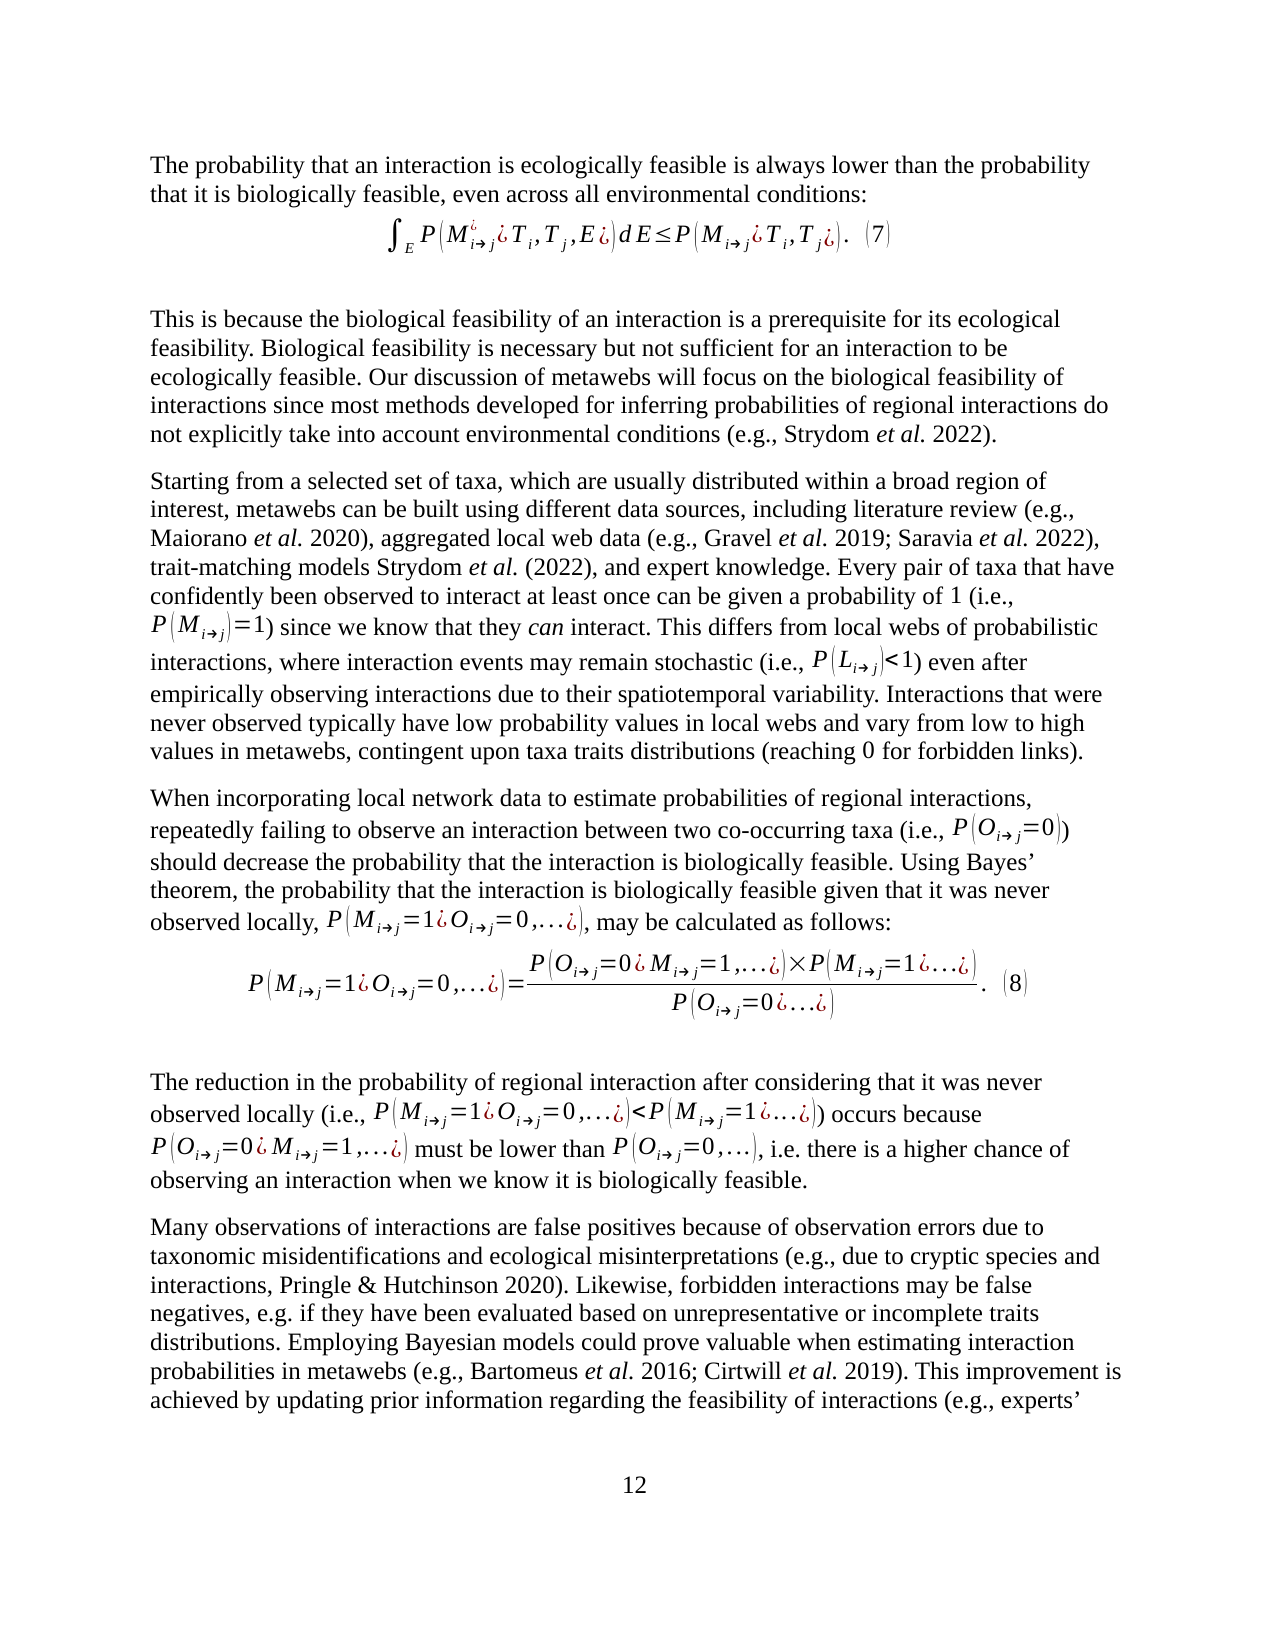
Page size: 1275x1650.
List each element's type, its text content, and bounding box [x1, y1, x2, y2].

text The reduction in the probability of regional interaction after considering that it was never observed locally (i.e., ) occurs because must be lower than , i.e. there is a higher chance of observing an interaction when we know it is biologically feasible. [150, 1067, 1125, 1194]
text Starting from a selected set of taxa, which are usually distributed within a broad region of interest, metawebs can be built using different data sources, including literature review (e.g., Maiorano et al. 2020), aggregated local web data (e.g., Gravel et al. 2019; Saravia et al. 2022), trait-matching models Strydom et al. (2022), and expert knowledge. Every pair of taxa that have confidently been observed to interact at least once can be given a probability of (i.e., ) since we know that they can interact. This differs from local webs of probabilistic interactions, where interaction events may remain stochastic (i.e., ) even after empirically observing interactions due to their spatiotemporal variability. Interactions that were never observed typically have low probability values in local webs and vary from low to high values in metawebs, contingent upon taxa traits distributions (reaching for forbidden links). [150, 466, 1125, 765]
text Many observations of interactions are false positives because of observation errors due to taxonomic misidentifications and ecological misinterpretations (e.g., due to cryptic species and interactions, Pringle & Hutchinson 2020). Likewise, forbidden interactions may be false negatives, e.g. if they have been evaluated based on unrepresentative or incomplete traits distributions. Employing Bayesian models could prove valuable when estimating interaction probabilities in metawebs (e.g., Bartomeus et al. 2016; Cirtwill et al. 2019). This improvement is achieved by updating prior information regarding the feasibility of interactions (e.g., experts’ [150, 1212, 1125, 1413]
text The probability that an interaction is ecologically feasible is always lower than the probability that it is biologically feasible, even across all environmental conditions: [150, 150, 1125, 207]
text This is because the biological feasibility of an interaction is a prerequisite for its ecological feasibility. Biological feasibility is necessary but not sufficient for an interaction to be ecologically feasible. Our discussion of metawebs will focus on the biological feasibility of interactions since most methods developed for inferring probabilities of regional interactions do not explicitly take into account environmental conditions (e.g., Strydom et al. 2022). [150, 304, 1125, 448]
text When incorporating local network data to estimate probabilities of regional interactions, repeatedly failing to observe an interaction between two co-occurring taxa (i.e., ) should decrease the probability that the interaction is biologically feasible. Using Bayes’ theorem, the probability that the interaction is biologically feasible given that it was never observed locally, , may be calculated as follows: [150, 783, 1125, 939]
